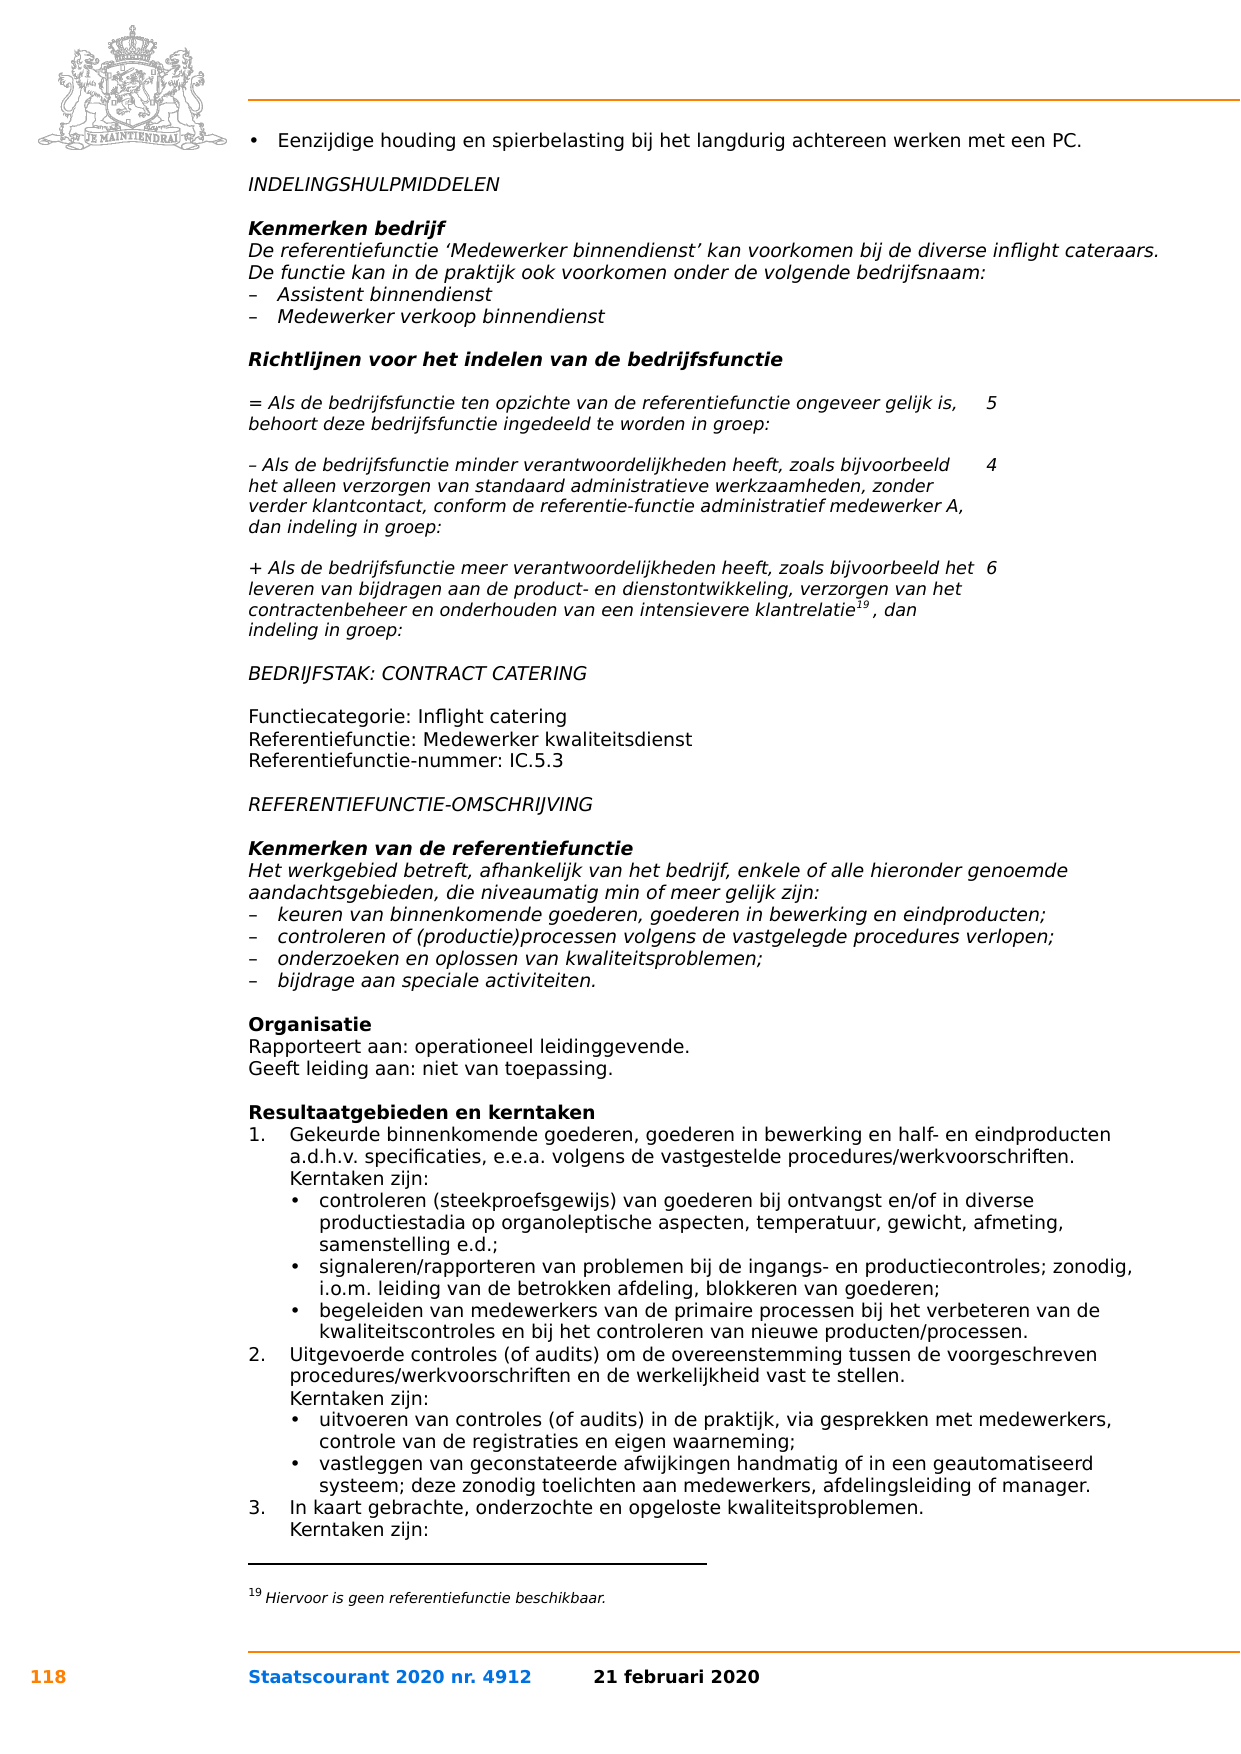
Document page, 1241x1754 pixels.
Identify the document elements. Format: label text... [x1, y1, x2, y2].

text Het werkgebied betreft, afhankelijk van het bedrijf, enkele of alle hieronder genoemde aandachtsgebieden, die niveaumatig min of meer gelijk zijn: [248, 860, 1163, 904]
table_header = Als de bedrijfsfunctie ten opzichte van de referentiefunctie ongeveer gelijk is, behoort deze bedrijfsfunctie ingedeeld te worden in groep: [248, 393, 980, 434]
text Geeft leiding aan: niet van toepassing. [248, 1058, 1163, 1080]
subtitle REFERENTIEFUNCTIE-OMSCHRIJVING [248, 794, 1163, 816]
table_cell 6 [980, 558, 1163, 641]
text 1. Gekeurde binnenkomende goederen, goederen in bewerking en half- en eindproducten a.d.h.v. specificaties, e.e.a. volgens de vastgestelde procedures/werkvoorschriften. [248, 1124, 1163, 1168]
table_header 5 [980, 393, 1163, 434]
text Organisatie [248, 1014, 1163, 1036]
table_cell – Als de bedrijfsfunctie minder verantwoordelijkheden heeft, zoals bijvoorbeeld het alleen verzorgen van standaard administratieve werkzaamheden, zonder verder klantcontact, conform de referentie-functie administratief medewerker A, dan indeling in groep: [248, 455, 980, 538]
subtitle INDELINGSHULPMIDDELEN [248, 174, 1163, 196]
text De functie kan in de praktijk ook voorkomen onder de volgende bedrijfsnaam: [248, 262, 1163, 283]
text – controleren of (productie)processen volgens de vastgelegde procedures verlopen; [248, 926, 1163, 948]
text – keuren van binnenkomende goederen, goederen in bewerking en eindproducten; [248, 904, 1163, 926]
text Kenmerken bedrijf [248, 218, 1163, 239]
text • begeleiden van medewerkers van de primaire processen bij het verbeteren van de kwaliteitscontroles en bij het controleren van nieuwe producten/processen. [289, 1299, 1163, 1343]
text Kerntaken zijn: [289, 1168, 1163, 1189]
text – Medewerker verkoop binnendienst [248, 306, 1163, 327]
text • signaleren/rapporteren van problemen bij de ingangs- en productiecontroles; zonodig, i.o.m. leiding van de betrokken afdeling, blokkeren van goederen; [289, 1256, 1163, 1299]
text • Eenzijdige houding en spierbelasting bij het langdurig achtereen werken met een PC. [248, 130, 1163, 152]
text 3. In kaart gebrachte, onderzochte en opgeloste kwaliteitsproblemen. [248, 1497, 1163, 1519]
text Rapporteert aan: operationeel leidinggevende. [248, 1036, 1163, 1058]
text • uitvoeren van controles (of audits) in de praktijk, via gesprekken met medewerkers, controle van de registraties en eigen waarneming; [289, 1409, 1163, 1453]
text Referentiefunctie-nummer: IC.5.3 [248, 750, 1163, 772]
table_cell + Als de bedrijfsfunctie meer verantwoordelijkheden heeft, zoals bijvoorbeeld het leveren van bijdragen aan de product- en dienstontwikkeling, verzorgen van het contractenbeheer en onderhouden van een intensievere klantrelatie, dan indeling in groep: [248, 558, 980, 641]
text Kerntaken zijn: [289, 1387, 1163, 1409]
text De referentiefunctie ‘Medewerker binnendienst’ kan voorkomen bij de diverse inflight cateraars. [248, 239, 1163, 262]
table_cell [248, 435, 980, 455]
text Kenmerken van de referentiefunctie [248, 838, 1163, 860]
text Referentiefunctie: Medewerker kwaliteitsdienst [248, 728, 1163, 750]
table_cell [980, 435, 1163, 455]
subtitle BEDRIJFSTAK: CONTRACT CATERING [248, 663, 1163, 684]
text • controleren (steekproefsgewijs) van goederen bij ontvangst en/of in diverse productiestadia op organoleptische aspecten, temperatuur, gewicht, afmeting, samenstelling e.d.; [289, 1189, 1163, 1256]
text – bijdrage aan speciale activiteiten. [248, 970, 1163, 992]
table_cell [248, 538, 980, 558]
text – Assistent binnendienst [248, 283, 1163, 306]
picture [38, 25, 227, 150]
text Functiecategorie: Inflight catering [248, 706, 1163, 728]
text • vastleggen van geconstateerde afwijkingen handmatig of in een geautomatiseerd systeem; deze zonodig toelichten aan medewerkers, afdelingsleiding of manager. [289, 1453, 1163, 1497]
text – onderzoeken en oplossen van kwaliteitsproblemen; [248, 948, 1163, 970]
text 2. Uitgevoerde controles (of audits) om de overeenstemming tussen de voorgeschreven procedures/werkvoorschriften en de werkelijkheid vast te stellen. [248, 1343, 1163, 1387]
text Resultaatgebieden en kerntaken [248, 1102, 1163, 1124]
text Kerntaken zijn: [289, 1519, 1163, 1541]
text Richtlijnen voor het indelen van de bedrijfsfunctie [248, 349, 1163, 371]
table_cell [980, 538, 1163, 558]
table_cell 4 [980, 455, 1163, 538]
